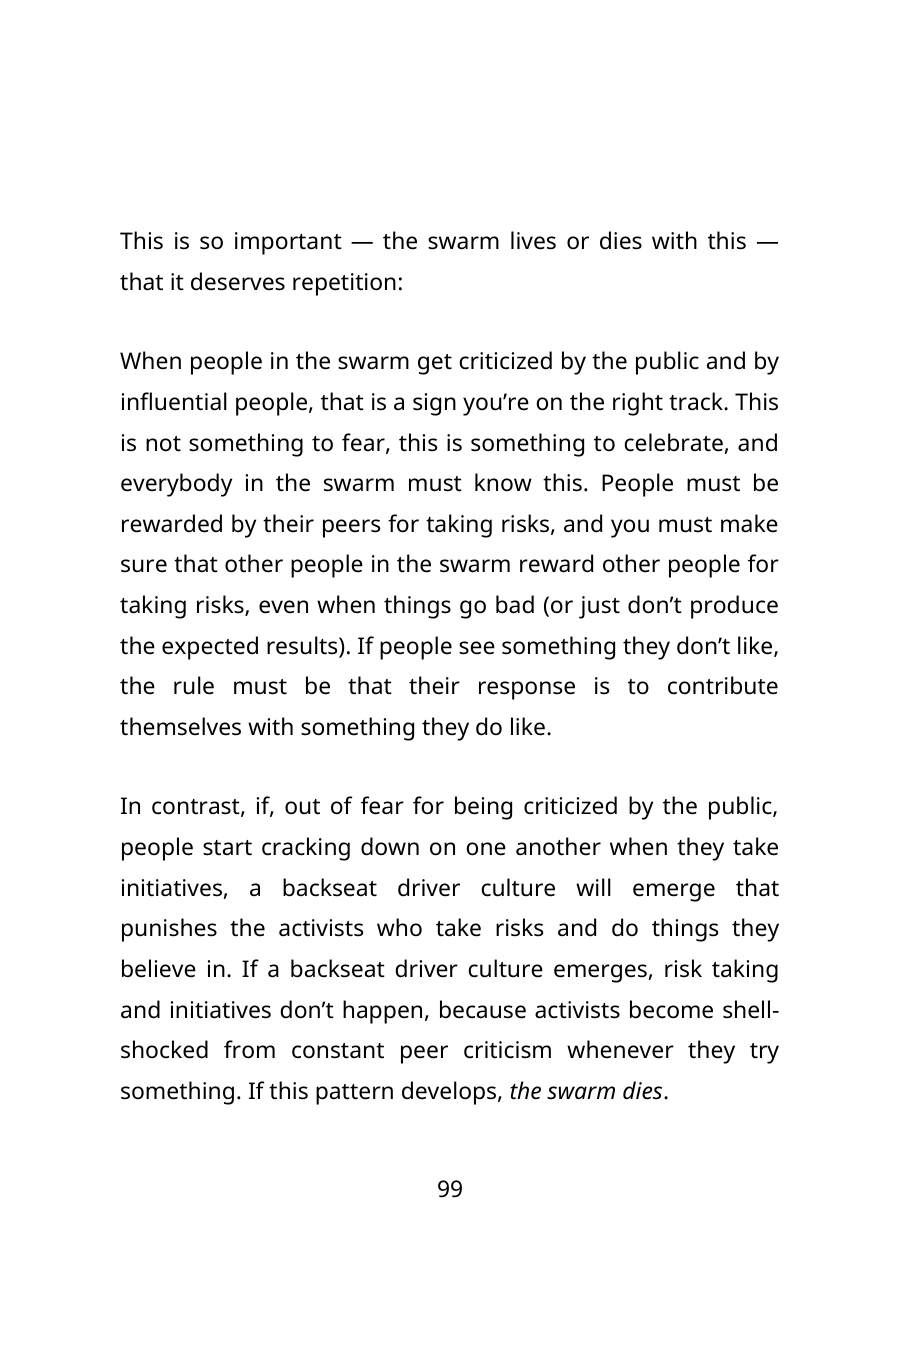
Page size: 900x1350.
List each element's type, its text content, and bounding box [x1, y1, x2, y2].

text This is so important — the swarm lives or dies with this — that it deserves repetition: [120, 225, 780, 297]
text When people in the swarm get criticized by the public and by influential people, that is a sign you’re on the right track. This is not something to fear, this is something to celebrate, and everybody in the swarm must know this. People must be rewarded by their peers for taking risks, and you must make sure that other people in the swarm reward other people for taking risks, even when things go bad (or just don’t produce the expected results). If people see something they don’t like, the rule must be that their response is to contribute themselves with something they do like. [120, 345, 780, 742]
text In contrast, if, out of fear for being criticized by the public, people start cracking down on one another when they take initiatives, a backseat driver culture will emerge that punishes the activists who take risks and do things they believe in. If a backseat driver culture emerges, risk taking and initiatives don’t happen, because activists become shell-shocked from constant peer criticism whenever they try something. If this pattern develops, the swarm dies. [120, 790, 780, 1106]
